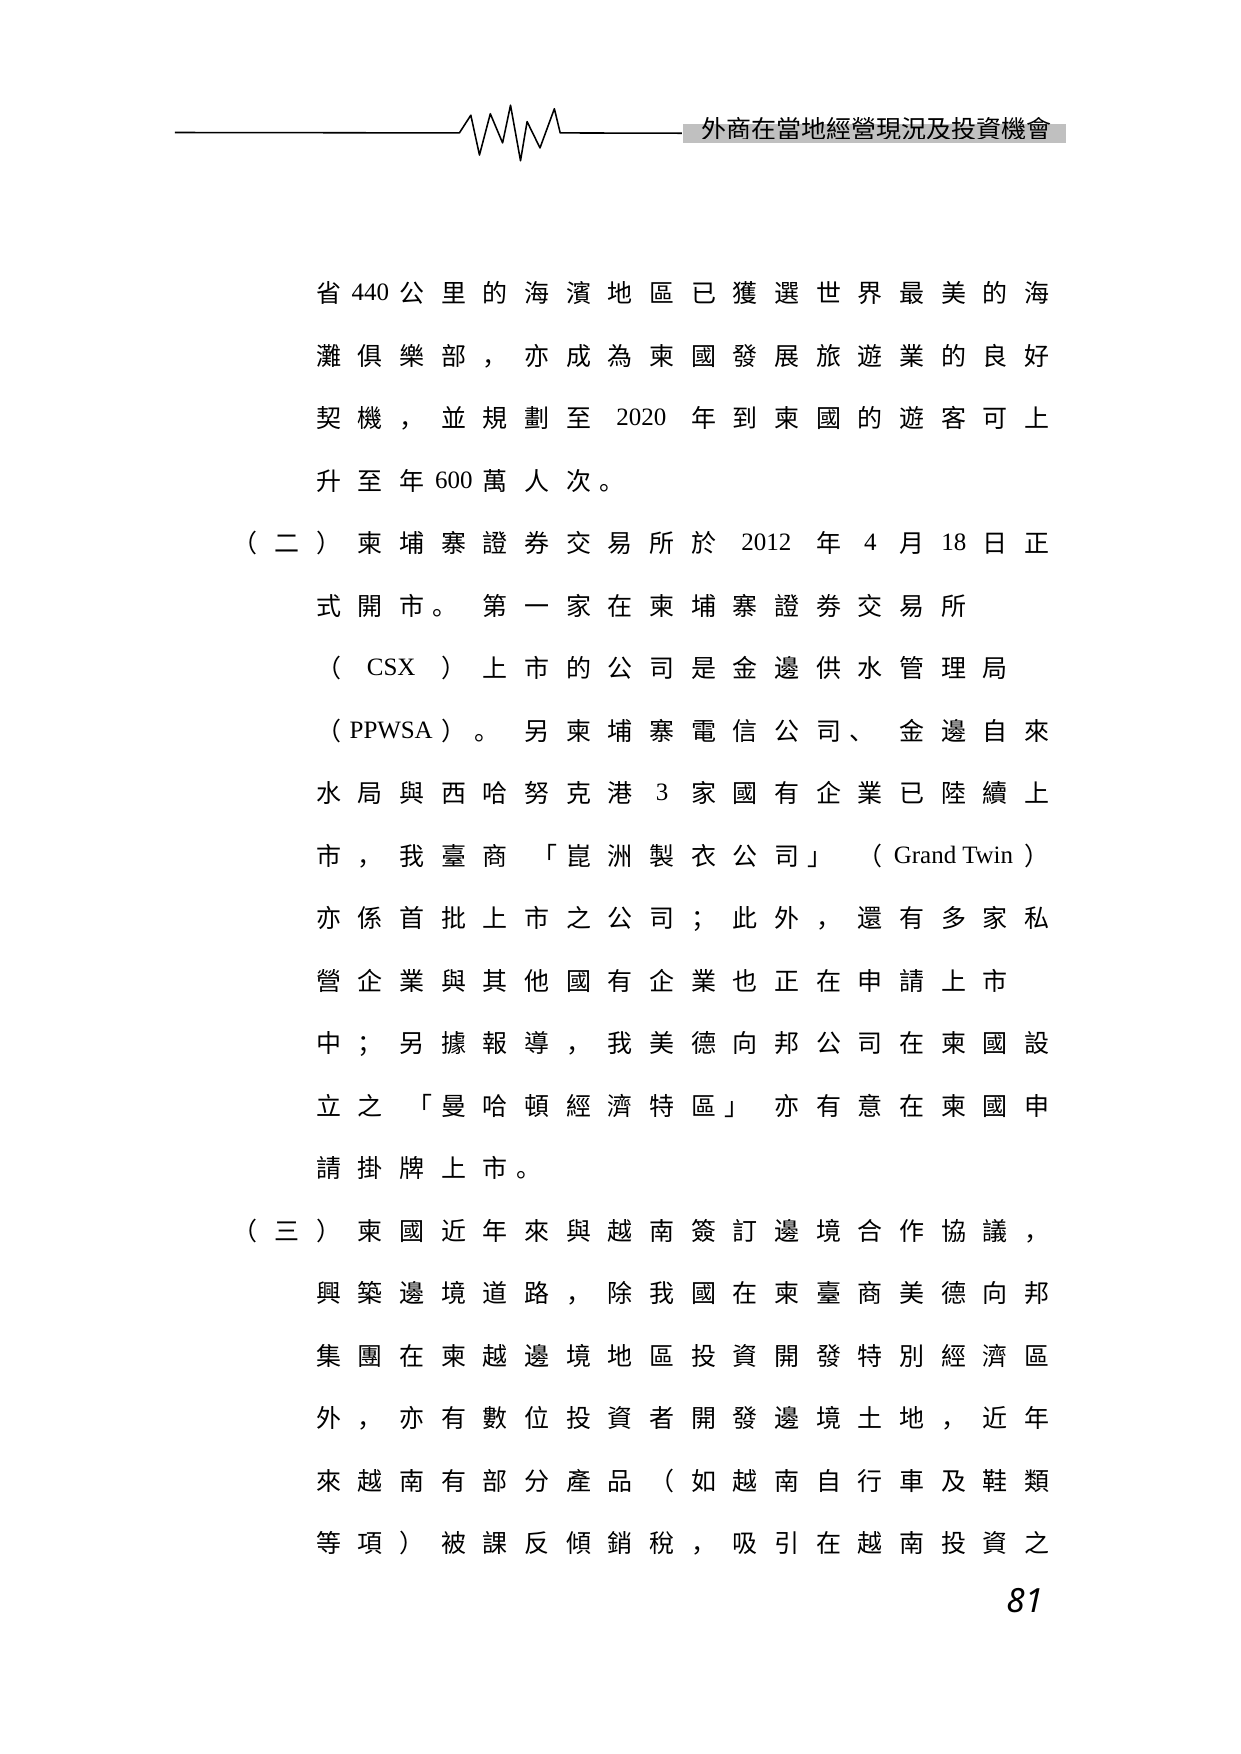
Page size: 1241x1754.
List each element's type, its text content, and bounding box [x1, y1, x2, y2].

text 省440公里的海濱地區已獲選世界最美的海灘俱樂部，亦成為柬國發展旅遊業的良好契機，並規劃至2020年到柬國的遊客可上升至年600萬人次。 [207, 250, 1058, 500]
text （三）柬國近年來與越南簽訂邊境合作協議，興築邊境道路，除我國在柬臺商美德向邦集團在柬越邊境地區投資開發特別經濟區外，亦有數位投資者開發邊境土地，近年來越南有部分產品（如越南自行車及鞋類等項）被課反傾銷稅，吸引在越南投資之 [207, 1188, 1058, 1563]
text （二）柬埔寨證券交易所於2012年4月18日正式開市。第一家在柬埔寨證劵交易所（CSX）上市的公司是金邊供水管理局（PPWSA）。另柬埔寨電信公司、金邊自來水局與西哈努克港3家國有企業已陸續上市，我臺商「崑洲製衣公司」（Grand Twin）亦係首批上市之公司；此外，還有多家私營企業與其他國有企業也正在申請上市中；另據報導，我美德向邦公司在柬國設立之「曼哈頓經濟特區」亦有意在柬國申請掛牌上市。 [207, 500, 1058, 1188]
